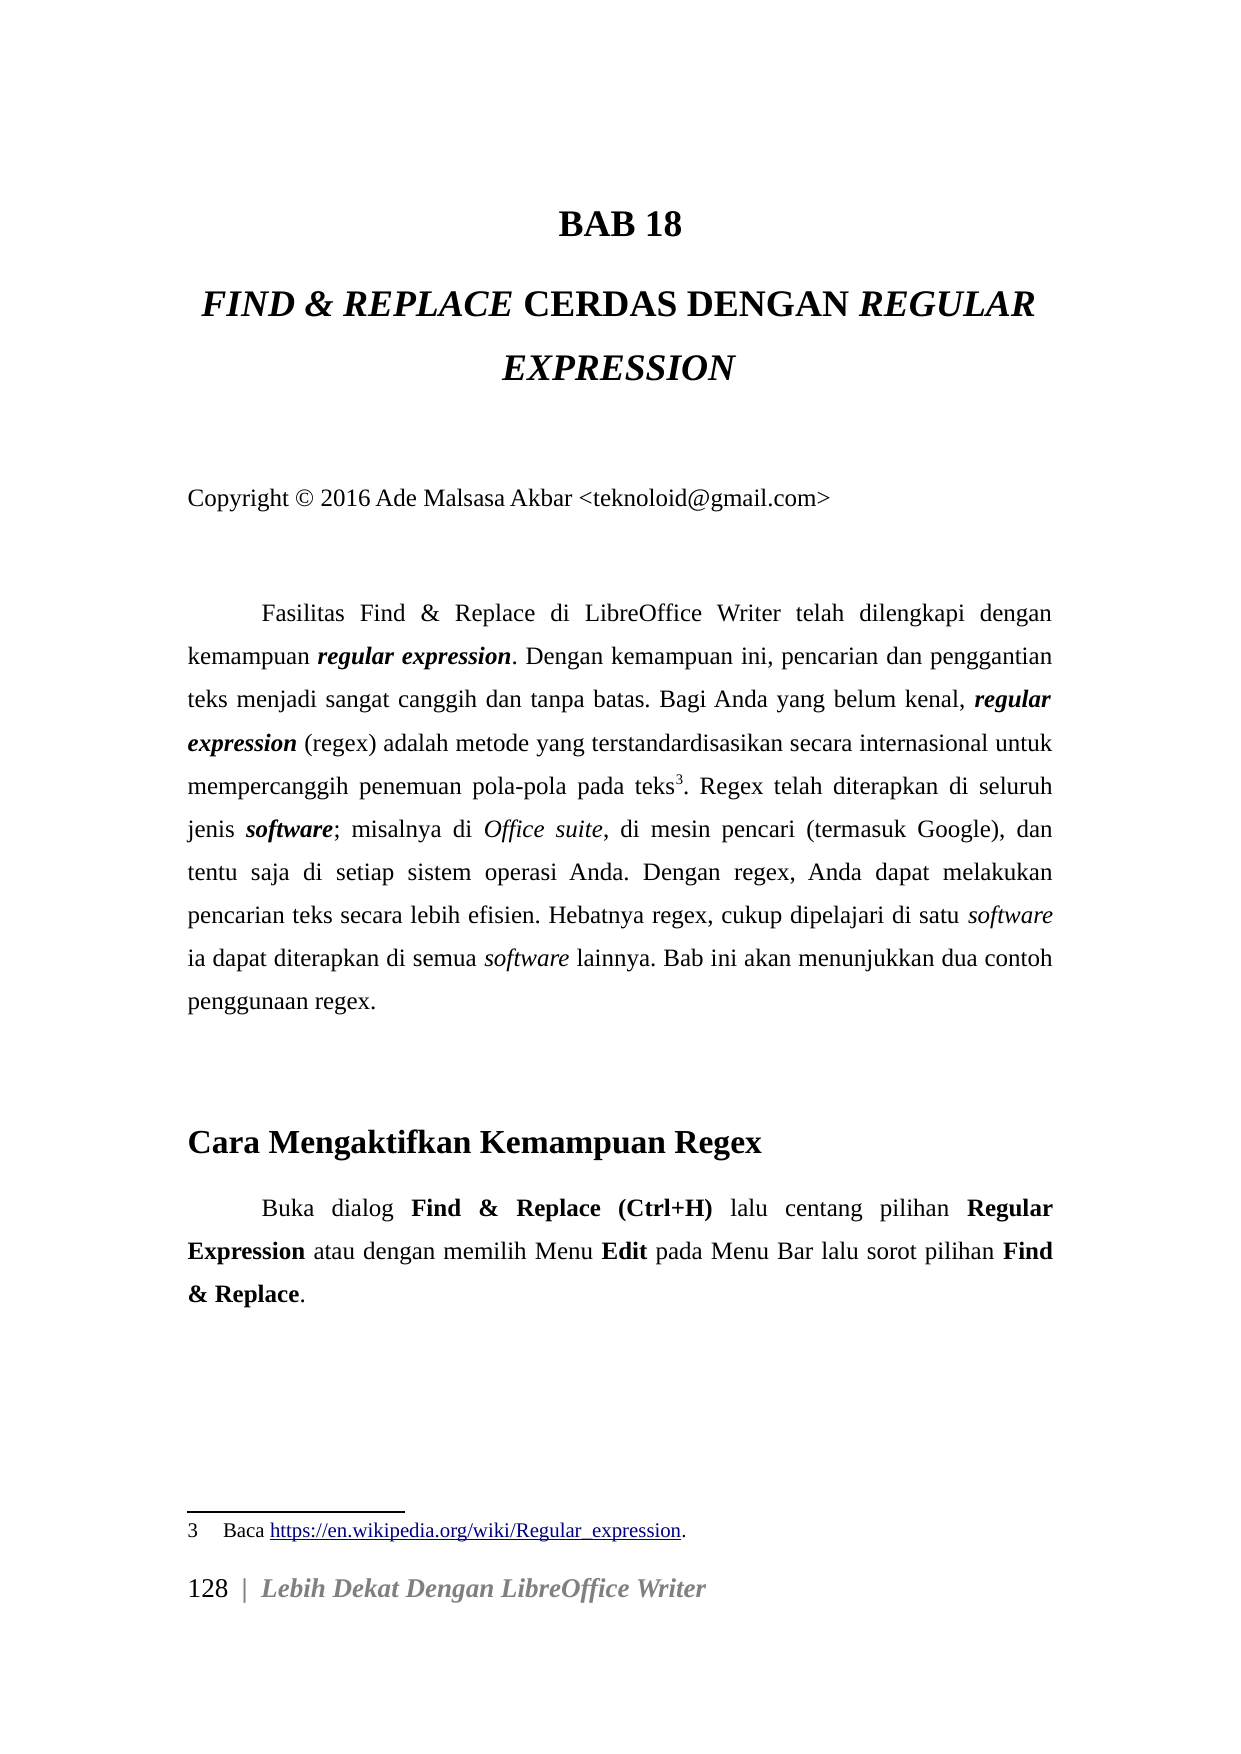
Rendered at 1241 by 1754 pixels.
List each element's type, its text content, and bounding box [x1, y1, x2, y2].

subtitle BAB 18 FIND & REPLACE CERDAS DENGAN REGULAR EXPRESSION [187, 175, 1053, 184]
subtitle Cara Mengaktifkan Kemampuan Regex [187, 1123, 1053, 1161]
text Baca https://en.wikipedia.org/wiki/Regular_expression. [187, 1518, 1053, 1542]
text Copyright © 2016 Ade Malsasa Akbar <teknoloid@gmail.com> [187, 483, 1053, 512]
text Buka dialog Find & Replace (Ctrl+H) lalu centang pilihan Regular Expression atau dengan memilih Menu Edit pada Menu Bar lalu sorot pilihan Find & Replace. [187, 1193, 1053, 1308]
text FIND & REPLACE CERDAS DENGAN REGULAR EXPRESSION [187, 281, 1053, 389]
text Fasilitas Find & Replace di LibreOffice Writer telah dilengkapi dengan kemampuan regular expression. Dengan kemampuan ini, pencarian dan penggantian teks menjadi sangat canggih dan tanpa batas. Bagi Anda yang belum kenal, regular expression (regex) adalah metode yang terstandardisasikan secara internasional untuk mempercanggih penemuan pola-pola pada teks. Regex telah diterapkan di seluruh jenis software; misalnya di Office suite, di mesin pencari (termasuk Google), dan tentu saja di setiap sistem operasi Anda. Dengan regex, Anda dapat melakukan pencarian teks secara lebih efisien. Hebatnya regex, cukup dipelajari di satu software ia dapat diterapkan di semua software lainnya. Bab ini akan menunjukkan dua contoh penggunaan regex. [187, 598, 1053, 1015]
text BAB 18 [187, 202, 1053, 245]
